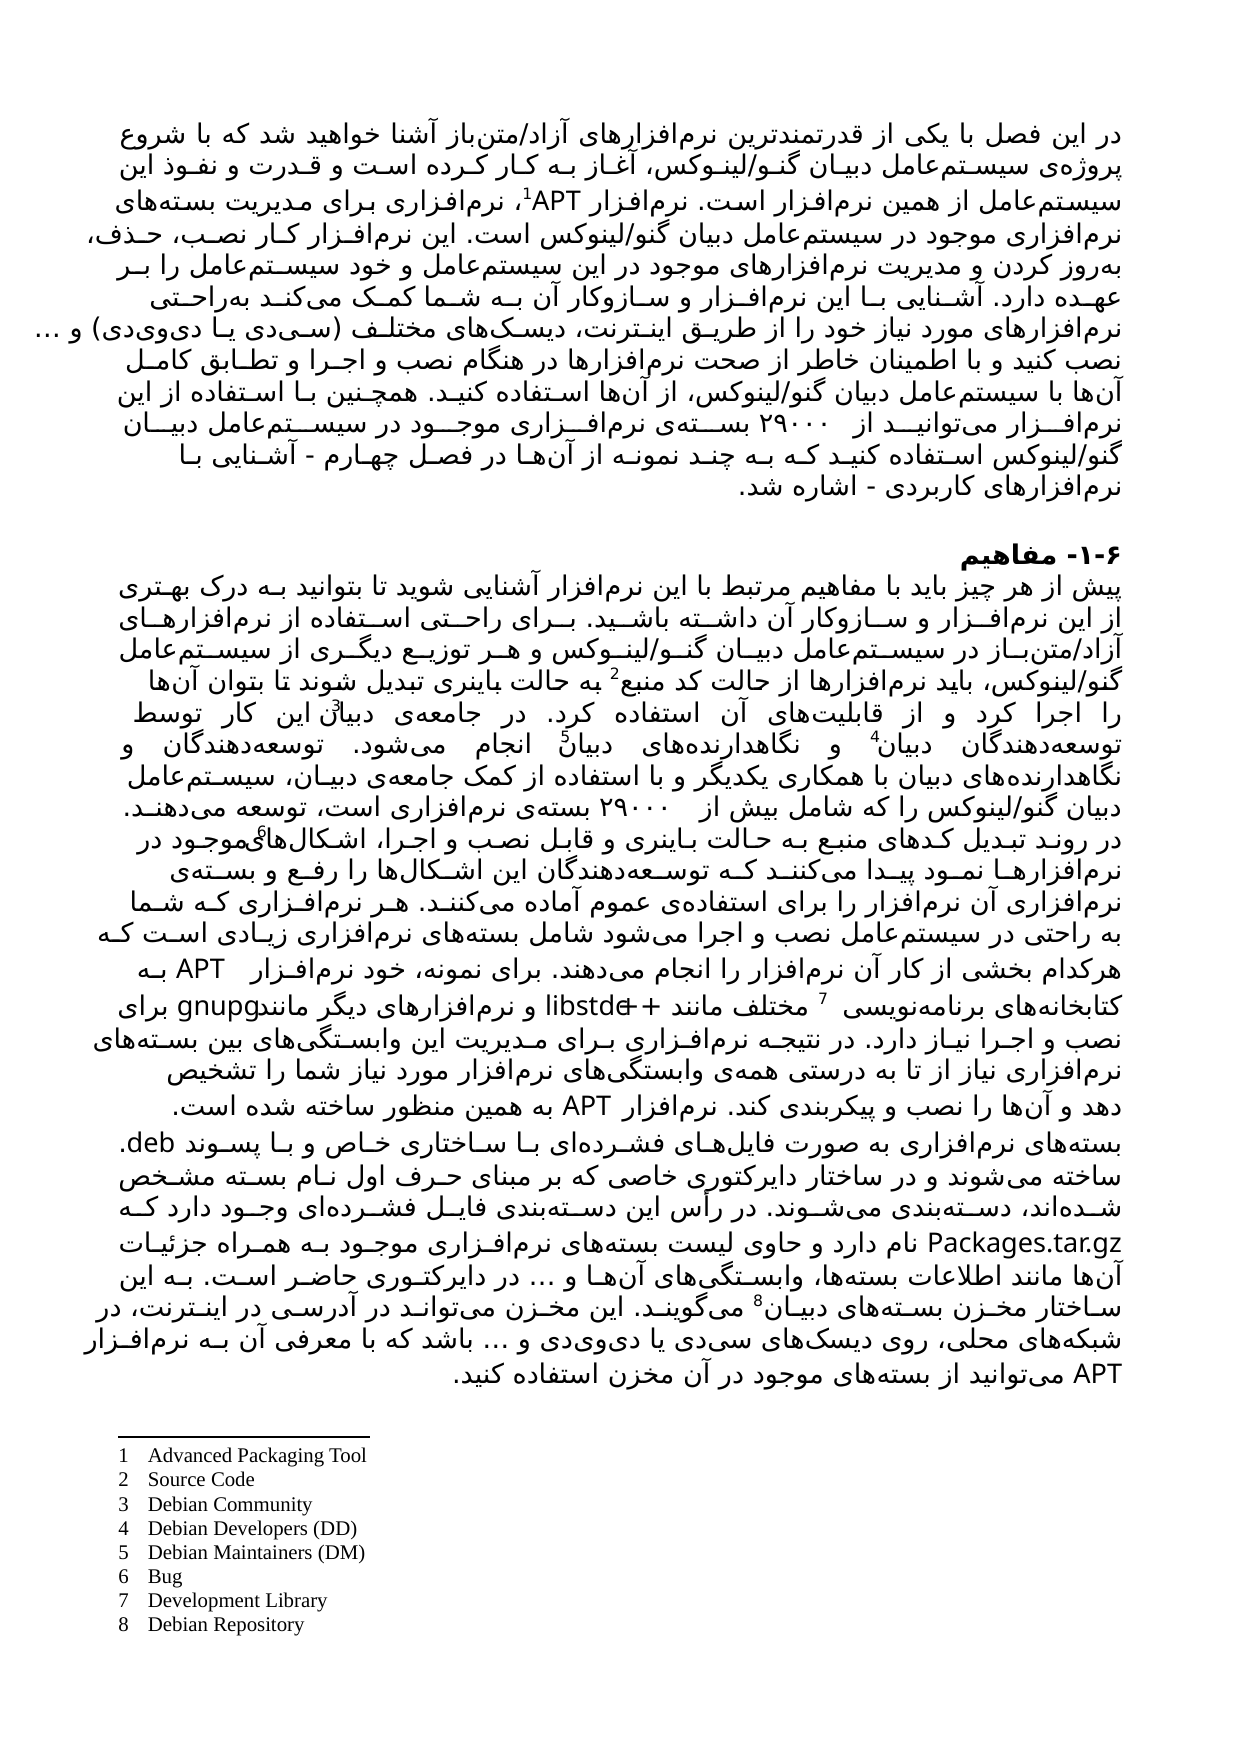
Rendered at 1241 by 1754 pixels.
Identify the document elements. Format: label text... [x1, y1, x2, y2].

text Source Code [118, 1467, 1122, 1491]
text Debian Maintainers (DM) [118, 1539, 1122, 1564]
text بسته‌های نرم‌افزاری به صورت فایل‌های فشرده‌ای با ساختاری خاص و با پسوند deb. ساخته می‌شوند و در ساختار دایرکتوری خاصی که بر مبنای حرف اول نام بسته مشخص شده‌اند، دسته‌بندی می‌شوند. در رأس این دسته‌بندی فایل فشرده‌ای وجود دارد که Packages.tar.gz نام دارد و حاوی لیست بسته‌های نرم‌افزاری موجود به همراه جزئیات آن‌ها مانند اطلاعات بسته‌ها، وابستگی‌های آن‌ها و … در دایرکتوری حاضر است. به این ساختار مخزن بسته‌های دبیان می‌گویند. این مخزن می‌تواند در آدرسی در اینترنت، در شبکه‌های محلی، روی دیسک‌های سی‌دی یا دی‌وی‌دی و … باشد که با معرفی آن به نرم‌افزار APT می‌توانید از بسته‌های موجود در آن مخزن استفاده کنید. [118, 1123, 1122, 1392]
text در این فصل با یکی از قدرتمندترین نرم‌افزارهای آزاد/متن‌باز آشنا خواهید شد که با شروع پروژه‌ی سیستم‌عامل دبیان گنو/لینوکس، آغاز به کار کرده است و قدرت و نفوذ این سیستم‌عامل از همین نرم‌افزار است. نرم‌افزار APT، نرم‌افزاری برای مدیریت بسته‌های نرم‌افزاری موجود در سیستم‌عامل دبیان گنو/لینوکس است. این نرم‌افزار کار نصب، حذف، به‌روز کردن و مدیریت نرم‌افزارهای موجود در این سیستم‌عامل و خود سیستم‌عامل را بر عهده دارد. آشنایی با این نرم‌افزار و سازوکار آن به شما کمک می‌کند به‌راحتی نرم‌افزارهای مورد نیاز خود را از طریق اینترنت، دیسک‌های مختلف (سی‌دی یا دی‌وی‌دی) و … نصب کنید و با اطمینان خاطر از صحت نرم‌افزارها در هنگام نصب و اجرا و تطابق کامل آن‌ها با سیستم‌عامل دبیان گنو/لینوکس، از آن‌ها استفاده کنید. همچنین با استفاده از این نرم‌افزار می‌توانید از ۲۹۰۰۰ بسته‌ی نرم‌افزاری موجود در سیستم‌عامل دبیان گنو/لینوکس استفاده کنید که به چند نمونه از آن‌ها در فصل چهارم - آشنایی با نرم‌افزارهای کاربردی - اشاره شد. [118, 118, 1122, 502]
text ۱-۶- مفاهیم [118, 539, 1122, 571]
text Bug [118, 1564, 1122, 1588]
text Debian Developers (DD) [118, 1516, 1122, 1539]
text پیش از هر چیز باید با مفاهیم مرتبط با این نرم‌افزار آشنایی شوید تا بتوانید به درک بهتری از این نرم‌افزار و سازوکار آن داشته باشید. برای راحتی استفاده از نرم‌افزارهای آزاد/متن‌باز در سیستم‌عامل دبیان گنو/لینوکس و هر توزیع دیگری از سیستم‌عامل گنو/لینوکس، باید نرم‌افزارها از حالت کد منبع به حالت باینری تبدیل شوند تا بتوان آن‌ها را اجرا کرد و از قابلیت‌های آن استفاده کرد. در جامعه‌ی دبیان این کار توسط توسعه‌دهندگان دبیان و نگاهدارنده‌های دبیان انجام می‌شود. توسعه‌دهندگان و نگاهدارنده‌های دبیان با همکاری یکدیگر و با استفاده از کمک جامعه‌ی دبیان، سیستم‌عامل دبیان گنو/لینوکس را که شامل بیش از ۲۹۰۰۰ بسته‌ی نرم‌افزاری است، توسعه می‌دهند. در روند تبدیل کدهای منبع به حالت باینری و قابل نصب و اجرا، اشکال‌های موجود در نرم‌افزارها نمود پیدا می‌کنند که توسعه‌دهندگان این اشکال‌ها را رفع و بسته‌ی نرم‌افزاری آن نرم‌افزار را برای استفاده‌ی عموم آماده می‌کنند. هر نرم‌افزاری که شما به راحتی در سیستم‌عامل نصب و اجرا می‌شود شامل بسته‌های نرم‌افزاری زیادی است که هرکدام بخشی از کار آن نرم‌افزار را انجام می‌دهند. برای نمونه، خود نرم‌افزار APT به کتابخانه‌های برنامه‌نویسی مختلف مانند ++libstdc و نرم‌افزارهای دیگر مانندgnupg برای نصب و اجرا نیاز دارد. در نتیجه نرم‌افزاری برای مدیریت این وابستگی‌های بین بسته‌های نرم‌افزاری نیاز از تا به درستی همه‌ی وابستگی‌های نرم‌افزار مورد نیاز شما را تشخیص دهد و آن‌ها را نصب و پیکربندی کند. نرم‌افزار APT به همین منظور ساخته شده است. [118, 571, 1122, 1123]
text Debian Repository [118, 1612, 1122, 1636]
text Development Library [118, 1588, 1122, 1612]
text Debian Community [118, 1491, 1122, 1516]
text Advanced Packaging Tool [118, 1443, 1122, 1467]
